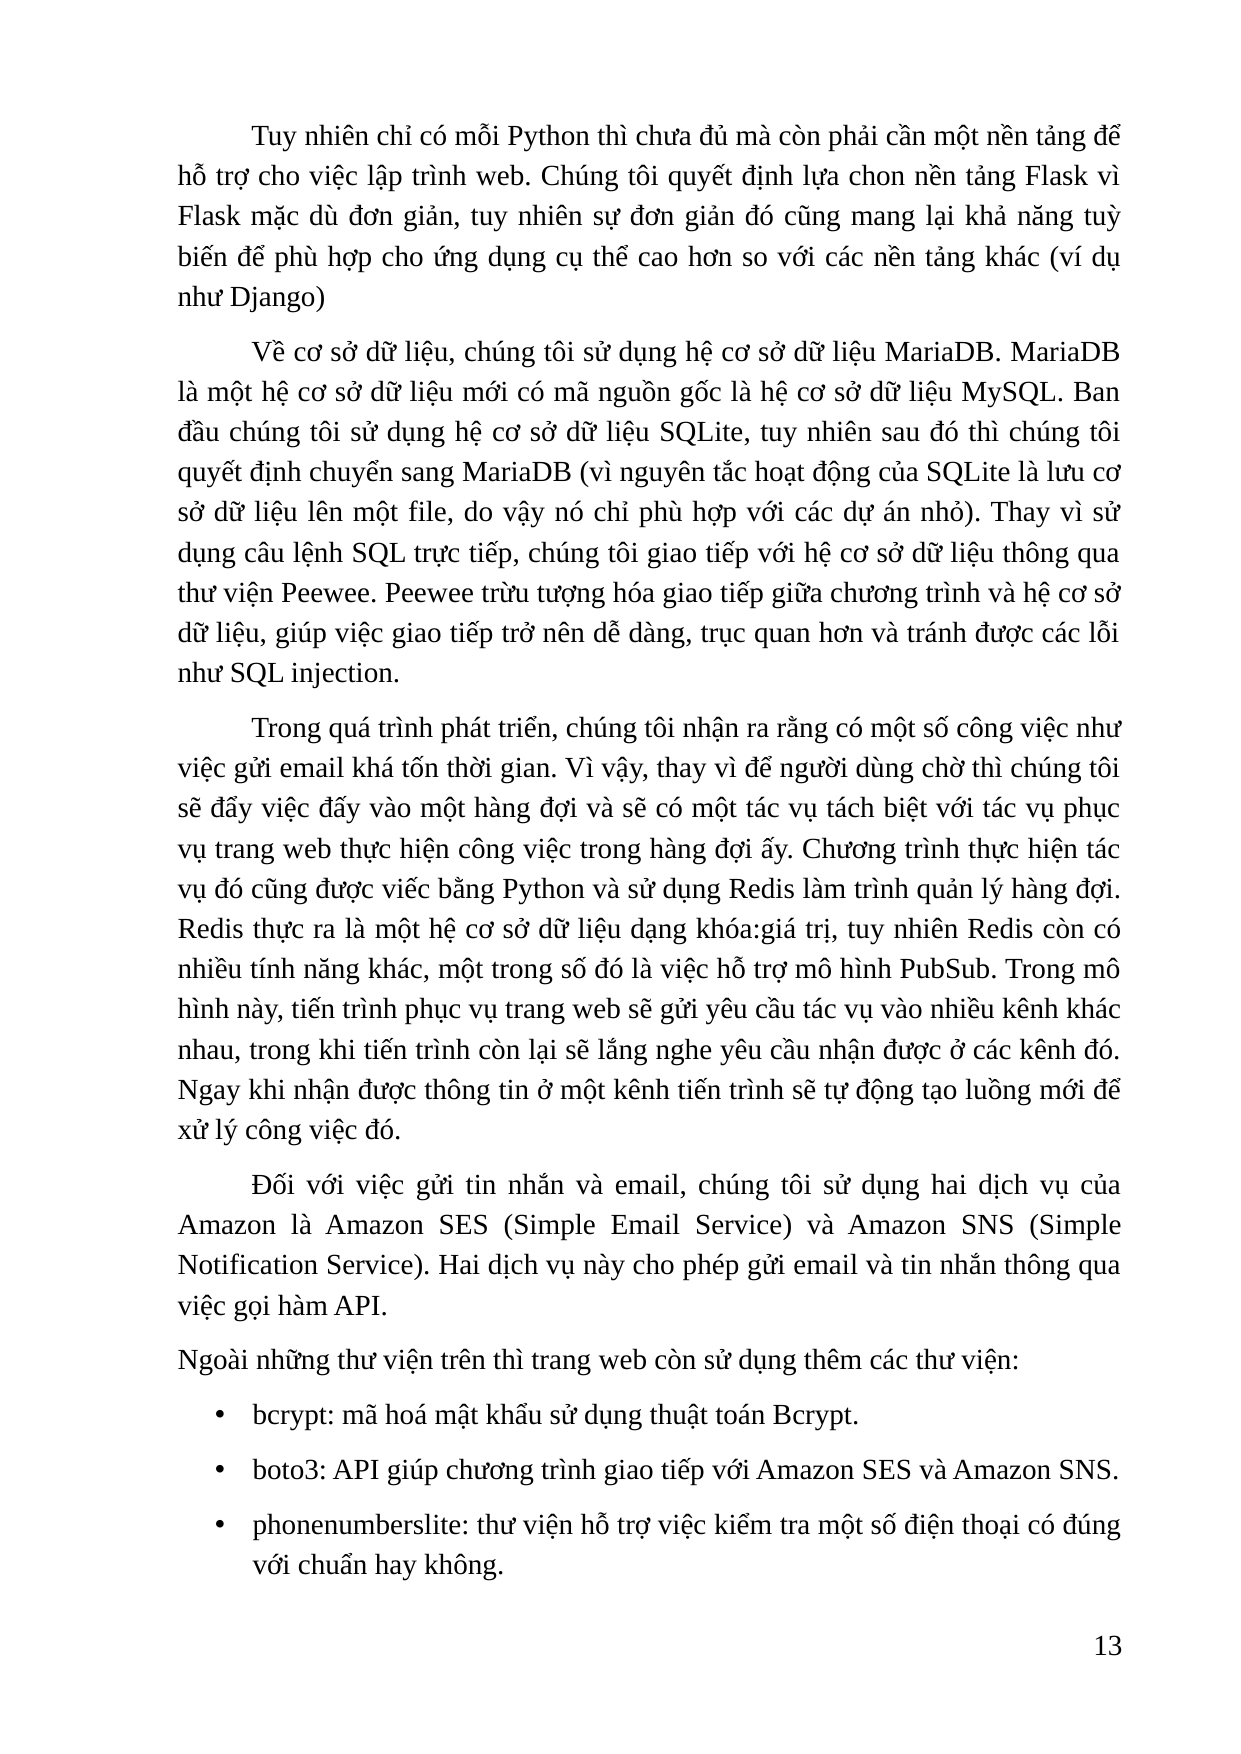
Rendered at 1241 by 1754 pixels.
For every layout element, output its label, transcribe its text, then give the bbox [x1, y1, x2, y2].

text Đối với việc gửi tin nhắn và email, chúng tôi sử dụng hai dịch vụ của Amazon là Amazon SES (Simple Email Service) và Amazon SNS (Simple Notification Service). Hai dịch vụ này cho phép gửi email và tin nhắn thông qua việc gọi hàm API. [177, 1167, 1122, 1321]
list phonenumberslite: thư viện hỗ trợ việc kiểm tra một số điện thoại có đúng với chuẩn hay không. [215, 1507, 1122, 1581]
text Về cơ sở dữ liệu, chúng tôi sử dụng hệ cơ sở dữ liệu MariaDB. MariaDB là một hệ cơ sở dữ liệu mới có mã nguồn gốc là hệ cơ sở dữ liệu MySQL. Ban đầu chúng tôi sử dụng hệ cơ sở dữ liệu SQLite, tuy nhiên sau đó thì chúng tôi quyết định chuyển sang MariaDB (vì nguyên tắc hoạt động của SQLite là lưu cơ sở dữ liệu lên một file, do vậy nó chỉ phù hợp với các dự án nhỏ). Thay vì sử dụng câu lệnh SQL trực tiếp, chúng tôi giao tiếp với hệ cơ sở dữ liệu thông qua thư viện Peewee. Peewee trừu tượng hóa giao tiếp giữa chương trình và hệ cơ sở dữ liệu, giúp việc giao tiếp trở nên dễ dàng, trục quan hơn và tránh được các lỗi như SQL injection. [177, 334, 1122, 689]
list boto3: API giúp chương trình giao tiếp với Amazon SES và Amazon SNS. [215, 1452, 1122, 1486]
text Tuy nhiên chỉ có mỗi Python thì chưa đủ mà còn phải cần một nền tảng để hỗ trợ cho việc lập trình web. Chúng tôi quyết định lựa chon nền tảng Flask vì Flask mặc dù đơn giản, tuy nhiên sự đơn giản đó cũng mang lại khả năng tuỳ biến để phù hợp cho ứng dụng cụ thể cao hơn so với các nền tảng khác (ví dụ như Django) [177, 118, 1122, 312]
text Ngoài những thư viện trên thì trang web còn sử dụng thêm các thư viện: [177, 1342, 1122, 1376]
list bcrypt: mã hoá mật khẩu sử dụng thuật toán Bcrypt. [215, 1397, 1122, 1431]
text Trong quá trình phát triển, chúng tôi nhận ra rằng có một số công việc như việc gửi email khá tốn thời gian. Vì vậy, thay vì để người dùng chờ thì chúng tôi sẽ đẩy việc đấy vào một hàng đợi và sẽ có một tác vụ tách biệt với tác vụ phục vụ trang web thực hiện công việc trong hàng đợi ấy. Chương trình thực hiện tác vụ đó cũng được viếc bằng Python và sử dụng Redis làm trình quản lý hàng đợi. Redis thực ra là một hệ cơ sở dữ liệu dạng khóa:giá trị, tuy nhiên Redis còn có nhiều tính năng khác, một trong số đó là việc hỗ trợ mô hình PubSub. Trong mô hình này, tiến trình phục vụ trang web sẽ gửi yêu cầu tác vụ vào nhiều kênh khác nhau, trong khi tiến trình còn lại sẽ lắng nghe yêu cầu nhận được ở các kênh đó. Ngay khi nhận được thông tin ở một kênh tiến trình sẽ tự động tạo luồng mới để xử lý công việc đó. [177, 710, 1122, 1146]
